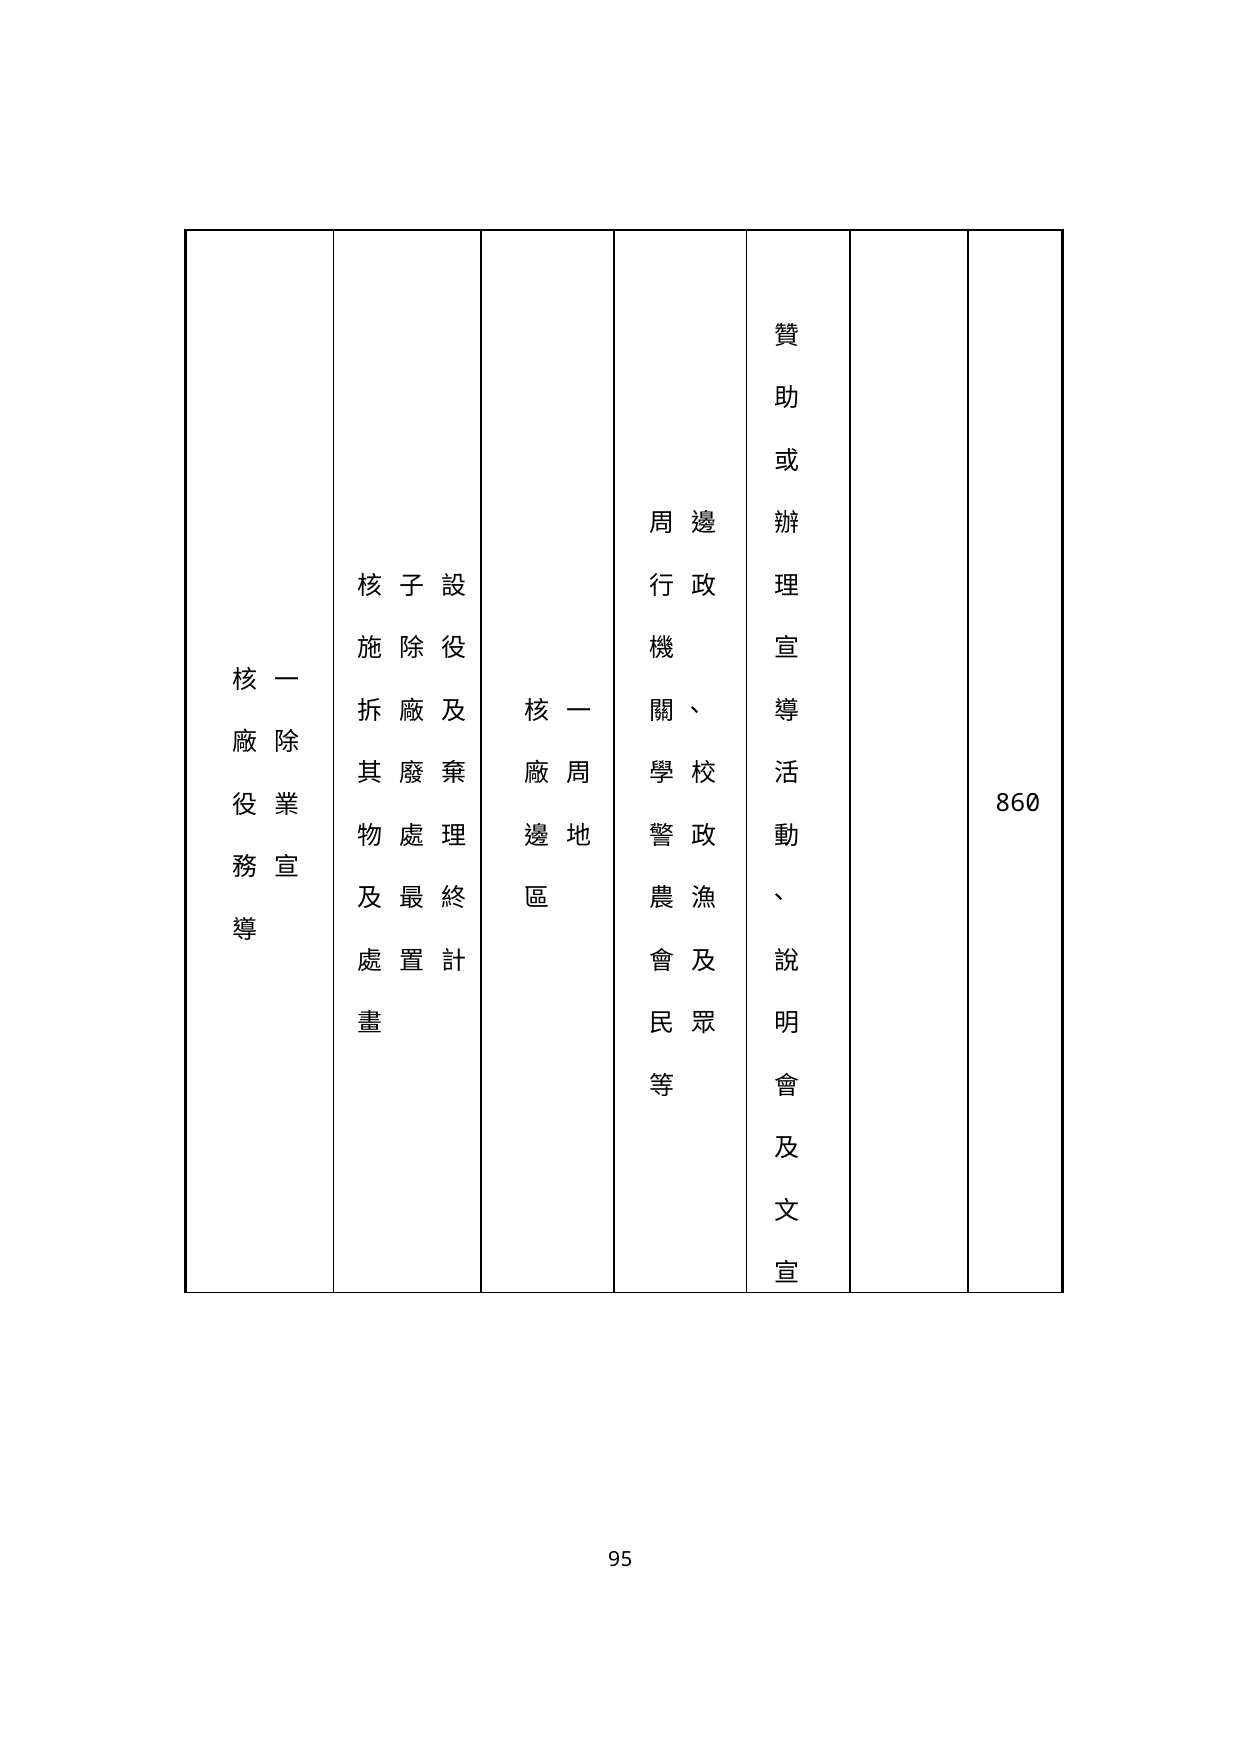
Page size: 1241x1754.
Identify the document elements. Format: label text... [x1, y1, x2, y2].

table_cell 贊助或辦理宣導活動、說明會及文宣 [747, 231, 849, 1292]
table_cell 核一廠除役業務宣導 [187, 231, 333, 1292]
table_cell [851, 231, 967, 1292]
table_cell 周邊行政機關、學校警政農漁會及民眾等 [615, 231, 746, 1292]
table_cell 核子設施除役拆廠及其廢棄物處理及最終處置計畫 [334, 231, 480, 1292]
table_cell 核一廠周邊地區 [482, 231, 613, 1292]
table_cell 860 [969, 231, 1061, 1292]
